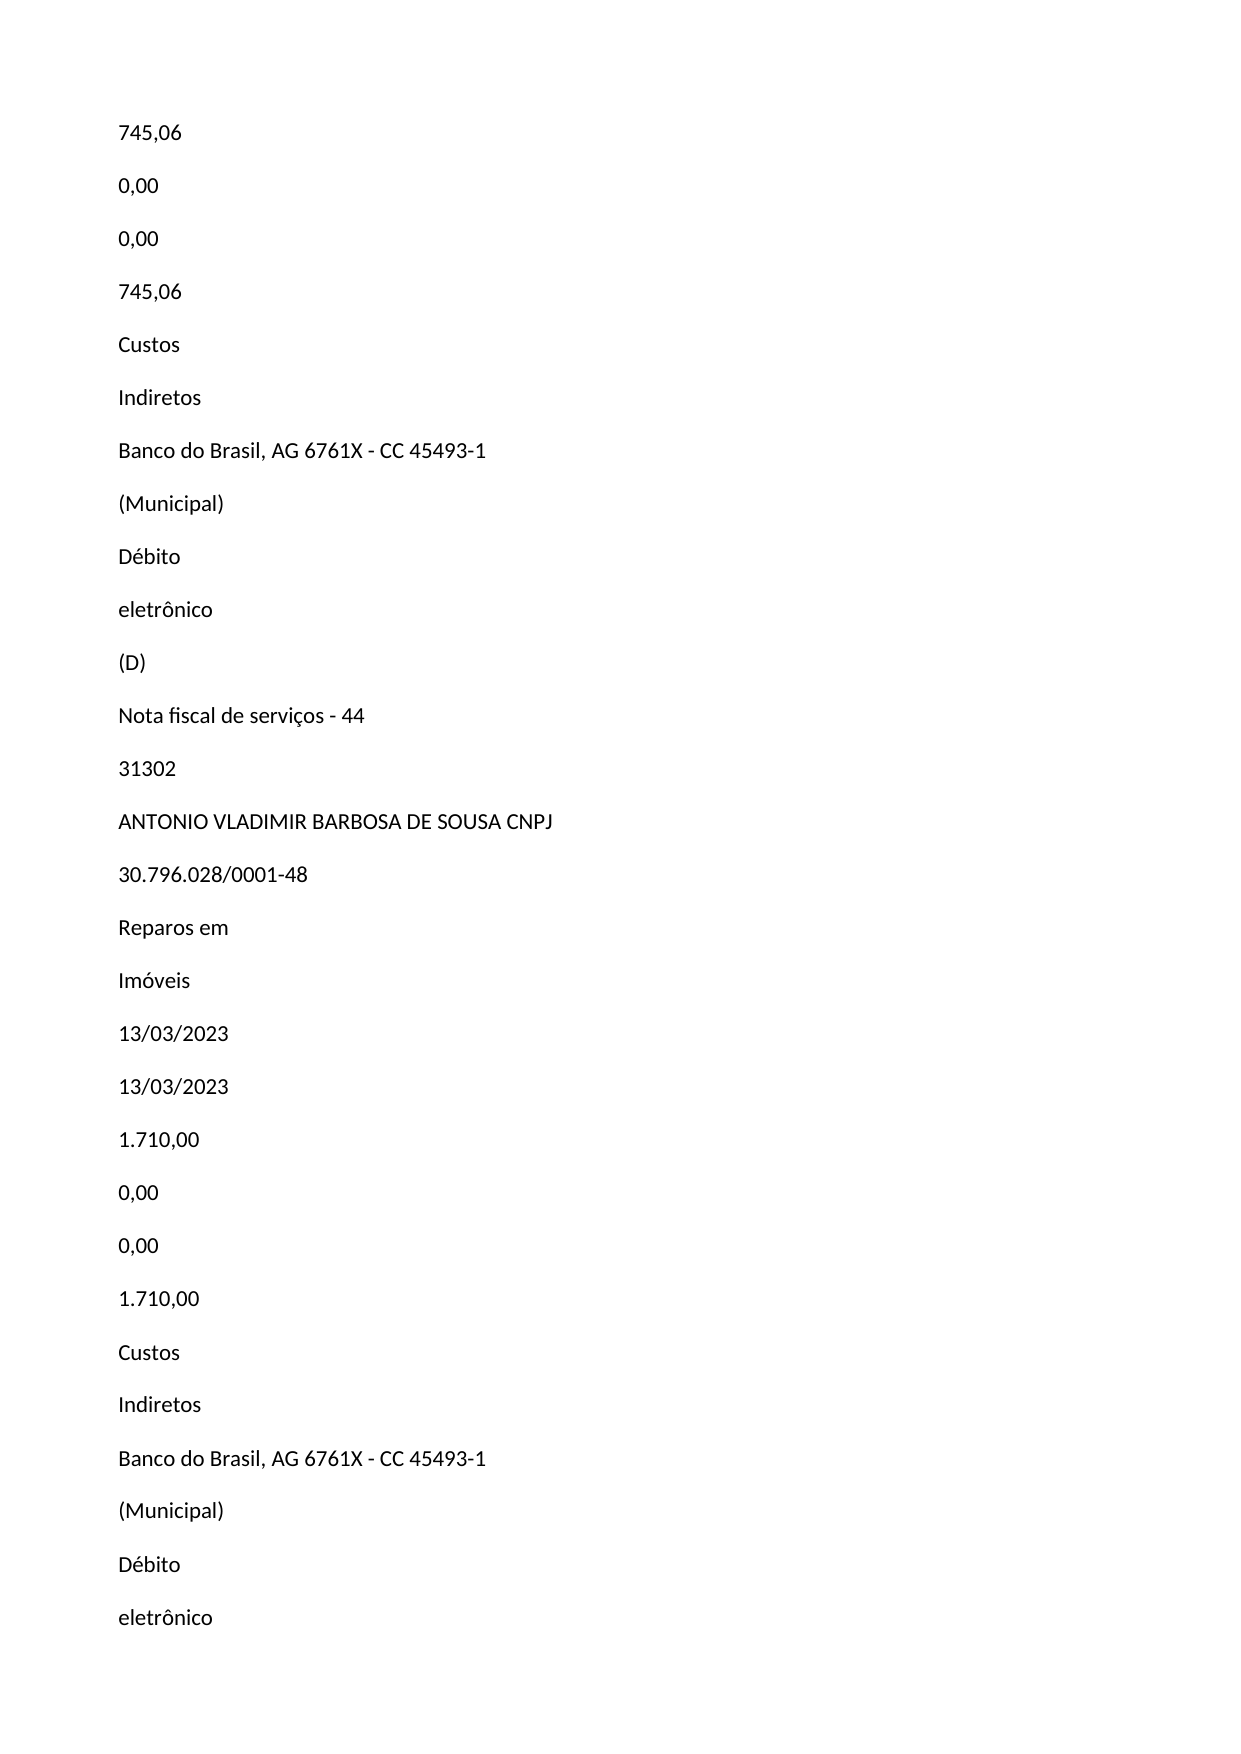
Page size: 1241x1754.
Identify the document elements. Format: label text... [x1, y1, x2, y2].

text 0,00 [118, 1178, 1122, 1207]
text Nota fiscal de serviços - 44 [118, 701, 1122, 729]
text 0,00 [118, 171, 1122, 199]
text 0,00 [118, 224, 1122, 252]
text 30.796.028/0001-48 [118, 860, 1122, 888]
text eletrônico [118, 595, 1122, 623]
text 0,00 [118, 1232, 1122, 1259]
text 1.710,00 [118, 1126, 1122, 1153]
text (Municipal) [118, 489, 1122, 517]
text Custos [118, 330, 1122, 358]
text Banco do Brasil, AG 6761X - CC 45493-1 [118, 436, 1122, 464]
text (Municipal) [118, 1497, 1122, 1525]
text 745,06 [118, 118, 1122, 146]
text Débito [118, 1550, 1122, 1578]
text (D) [118, 648, 1122, 676]
text 13/03/2023 [118, 1019, 1122, 1047]
text Reparos em [118, 913, 1122, 941]
text 1.710,00 [118, 1284, 1122, 1313]
text Banco do Brasil, AG 6761X - CC 45493-1 [118, 1444, 1122, 1472]
text Débito [118, 542, 1122, 570]
text eletrônico [118, 1603, 1122, 1631]
text Custos [118, 1338, 1122, 1366]
text Imóveis [118, 966, 1122, 994]
text 13/03/2023 [118, 1072, 1122, 1101]
text 745,06 [118, 277, 1122, 305]
text ANTONIO VLADIMIR BARBOSA DE SOUSA CNPJ [118, 807, 1122, 835]
text Indiretos [118, 383, 1122, 411]
text Indiretos [118, 1391, 1122, 1419]
text 31302 [118, 754, 1122, 782]
